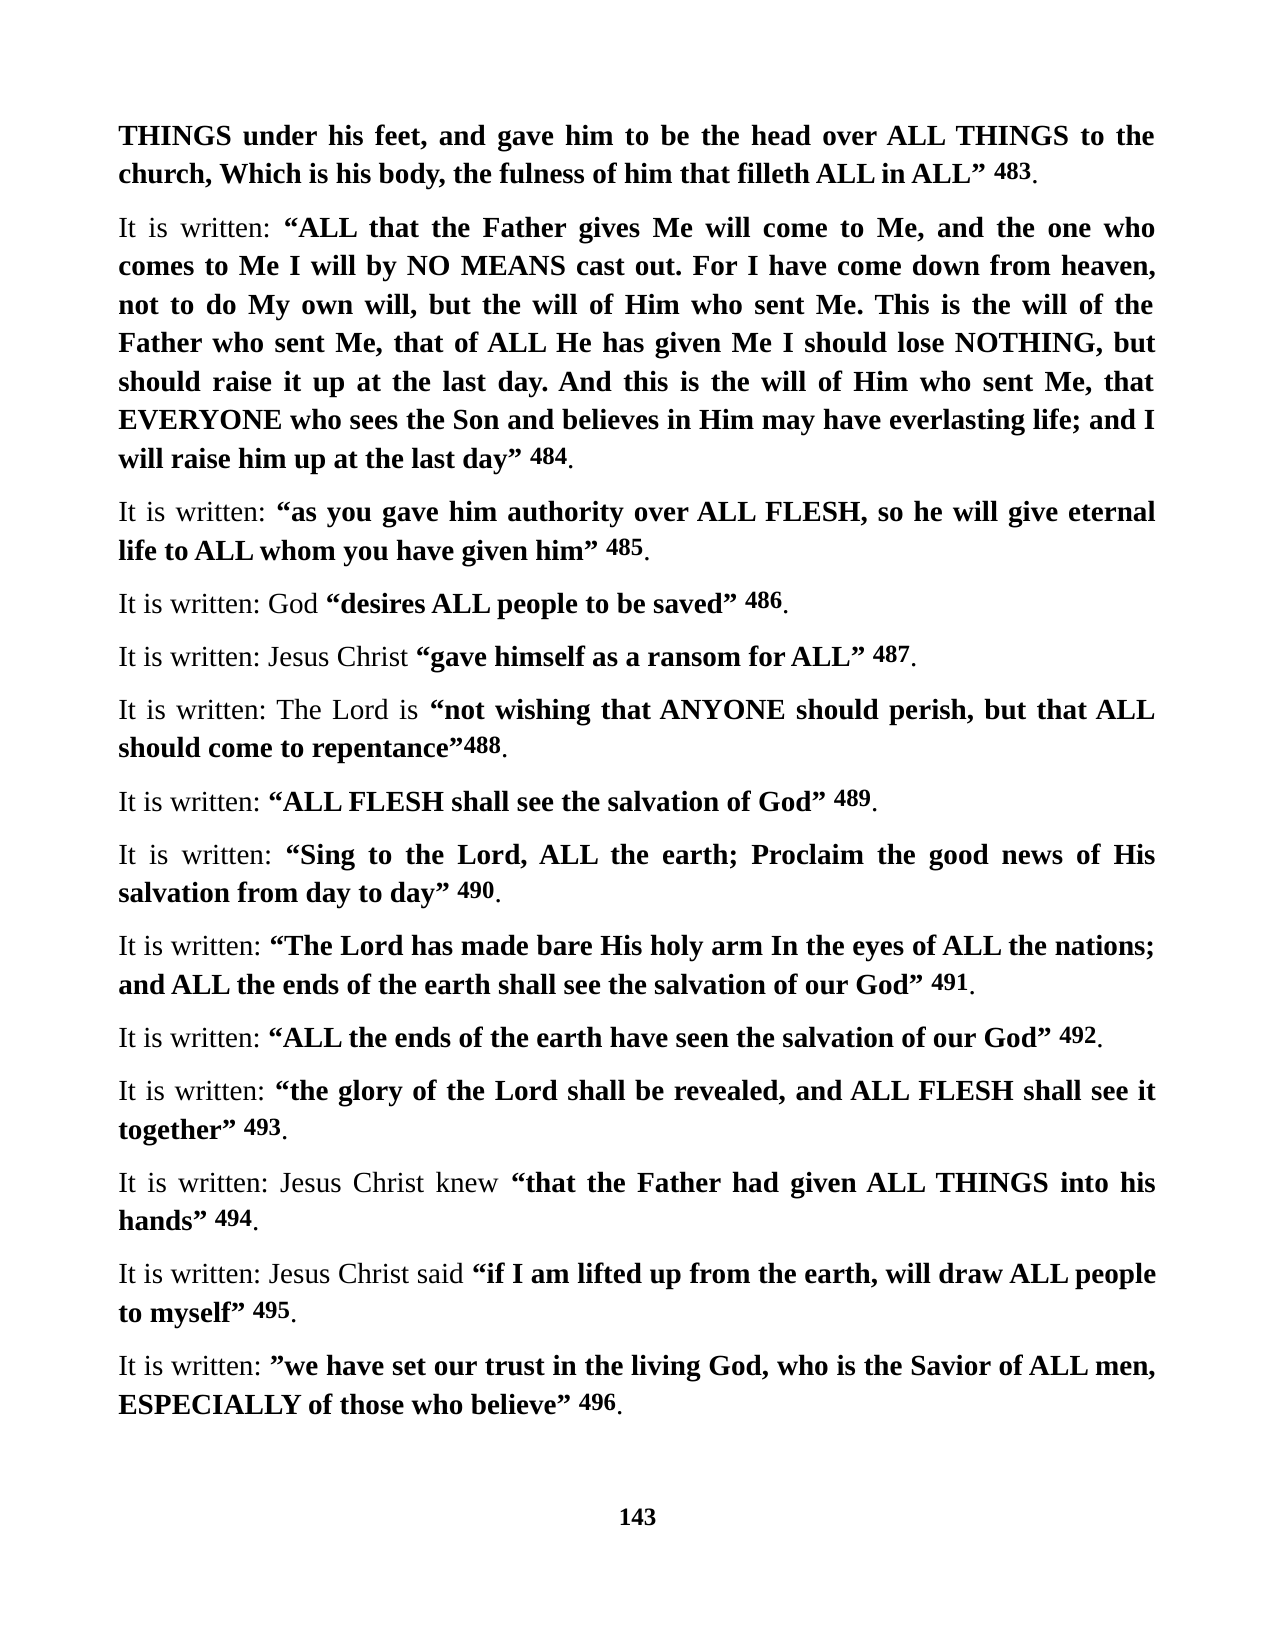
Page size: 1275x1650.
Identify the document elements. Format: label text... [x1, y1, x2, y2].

text It is written: “as you gave him authority over ALL FLESH, so he will give eternal life to ALL whom you have given him” . [118, 494, 1157, 566]
text It is written: The Lord is “not wishing that ANYONE should perish, but that ALL should come to repentance”. [118, 692, 1157, 764]
text It is written: “The Lord has made bare His holy arm In the eyes of ALL the nations; and ALL the ends of the earth shall see the salvation of our God” . [118, 928, 1157, 1001]
text It is written: “the glory of the Lord shall be revealed, and ALL FLESH shall see it together” . [118, 1073, 1157, 1145]
text It is written: ”we have set our trust in the living God, who is the Savior of ALL men, ESPECIALLY of those who believe” . [118, 1348, 1157, 1420]
text It is written: “ALL FLESH shall see the salvation of God” . [118, 784, 1157, 817]
text It is written: “ALL that the Father gives Me will come to Me, and the one who comes to Me I will by NO MEANS cast out. For I have come down from heaven, not to do My own will, but the will of Him who sent Me. This is the will of the Father who sent Me, that of ALL He has given Me I should lose NOTHING, but should raise it up at the last day. And this is the will of Him who sent Me, that EVERYONE who sees the Son and believes in Him may have everlasting life; and I will raise him up at the last day” . [118, 210, 1157, 474]
text It is written: “ALL the ends of the earth have seen the salvation of our God” . [118, 1020, 1157, 1054]
text THINGS under his feet, and gave him to be the head over ALL THINGS to the church, Which is his body, the fulness of him that filleth ALL in ALL” . [118, 118, 1157, 190]
text It is written: God “desires ALL people to be saved” . [118, 586, 1157, 619]
text It is written: Jesus Christ said “if I am lifted up from the earth, will draw ALL people to myself” . [118, 1257, 1157, 1329]
text It is written: Jesus Christ knew “that the Father had given ALL THINGS into his hands” . [118, 1165, 1157, 1237]
text It is written: Jesus Christ “gave himself as a ransom for ALL” . [118, 639, 1157, 672]
text It is written: “Sing to the Lord, ALL the earth; Proclaim the good news of His salvation from day to day” . [118, 837, 1157, 909]
